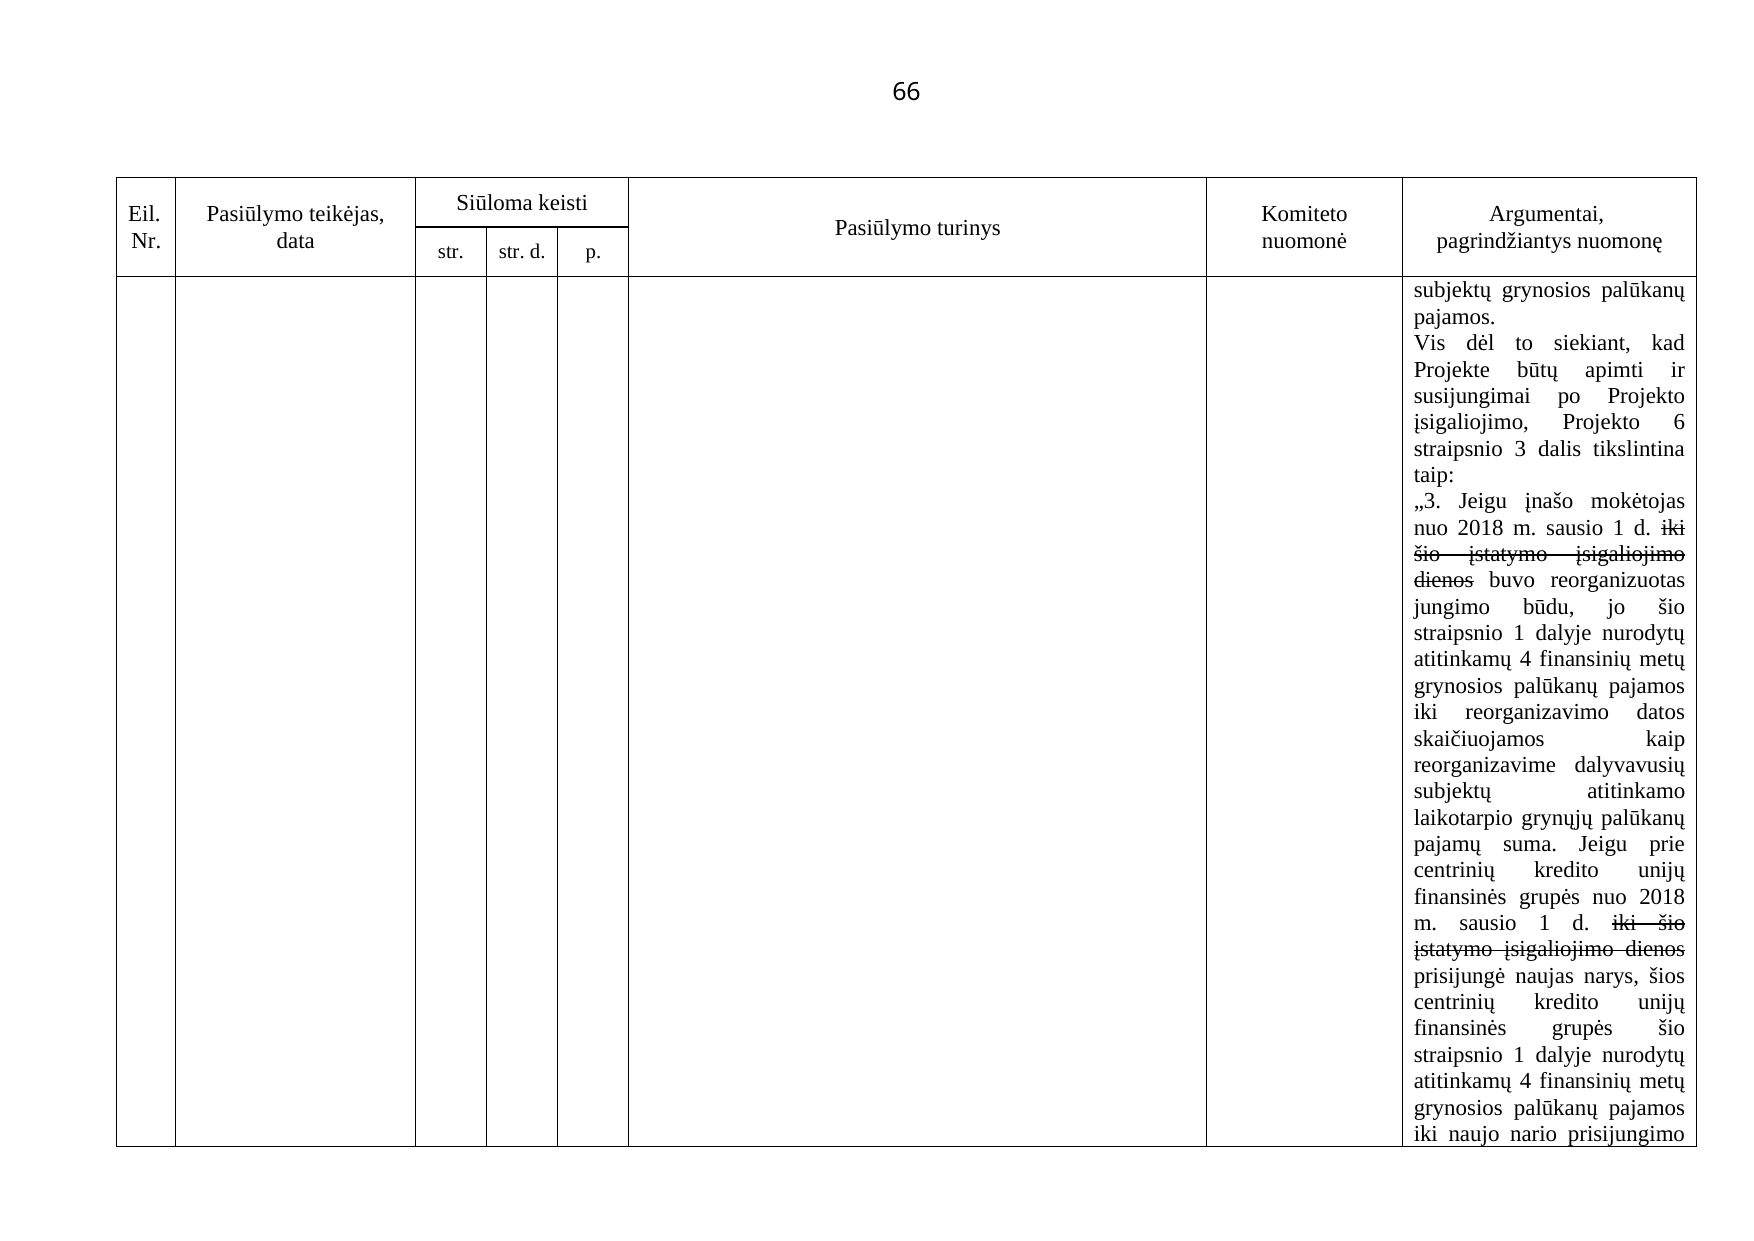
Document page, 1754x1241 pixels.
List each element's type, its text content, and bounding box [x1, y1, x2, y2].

table_cell str. [416, 228, 486, 276]
table_header Pasiūlymo turinys [629, 178, 1206, 276]
table_header Siūloma keisti [416, 178, 628, 226]
table_cell [558, 277, 628, 1146]
table_cell [117, 277, 175, 1146]
table_cell p. [558, 228, 628, 276]
table_header Eil. Nr. [117, 178, 175, 276]
table_cell str. d. [487, 228, 557, 276]
table_cell [629, 277, 1206, 1146]
table_header Argumentai, pagrindžiantys nuomonę [1403, 178, 1696, 276]
table_header Pasiūlymo teikėjas, data [176, 178, 415, 276]
table_cell subjektų grynosios palūkanų pajamos. Vis dėl to siekiant, kad Projekte būtų apimti ir susijungimai po Projekto įsigaliojimo, Projekto 6 straipsnio 3 dalis tikslintina taip: „3. Jeigu įnašo mokėtojas nuo 2018 m. sausio 1 d. iki šio įstatymo įsigaliojimo dienos buvo reorganizuotas jungimo būdu, jo šio straipsnio 1 dalyje nurodytų atitinkamų 4 finansinių metų grynosios palūkanų pajamos iki reorganizavimo datos skaičiuojamos kaip reorganizavime dalyvavusių subjektų atitinkamo laikotarpio grynųjų palūkanų pajamų suma. Jeigu prie centrinių kredito unijų finansinės grupės nuo 2018 m. sausio 1 d. iki šio įstatymo įsigaliojimo dienos prisijungė naujas narys, šios centrinių kredito unijų finansinės grupės šio straipsnio 1 dalyje nurodytų atitinkamų 4 finansinių metų grynosios palūkanų pajamos iki naujo nario prisijungimo [1403, 277, 1696, 1146]
table_cell [416, 277, 486, 1146]
table_header Komiteto nuomonė [1207, 178, 1402, 276]
table_cell [1207, 277, 1402, 1146]
table_cell [176, 277, 415, 1146]
table_cell [487, 277, 557, 1146]
